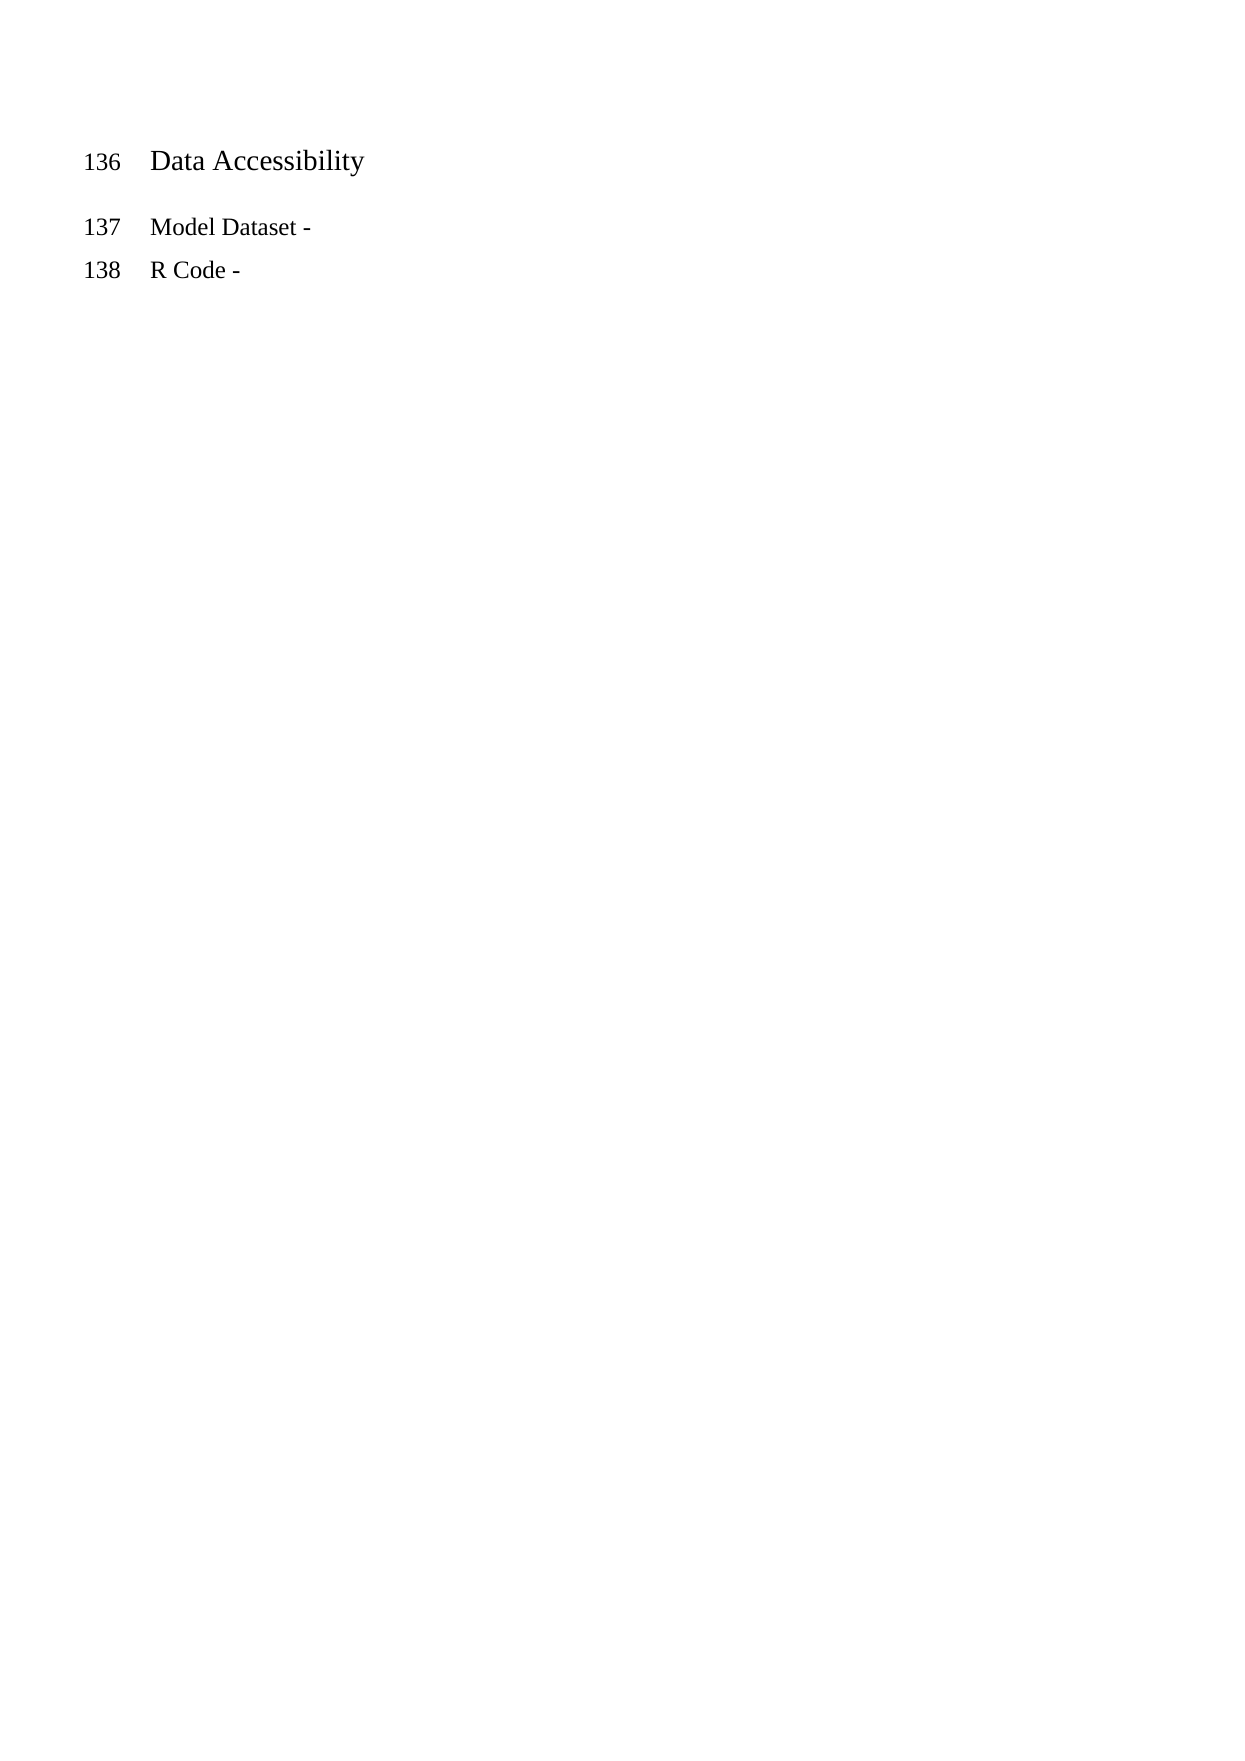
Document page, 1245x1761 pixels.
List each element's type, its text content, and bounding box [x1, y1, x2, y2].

subtitle Data Accessibility [150, 143, 1095, 177]
text R Code - [150, 255, 1095, 284]
text Model Dataset - [150, 212, 1095, 241]
